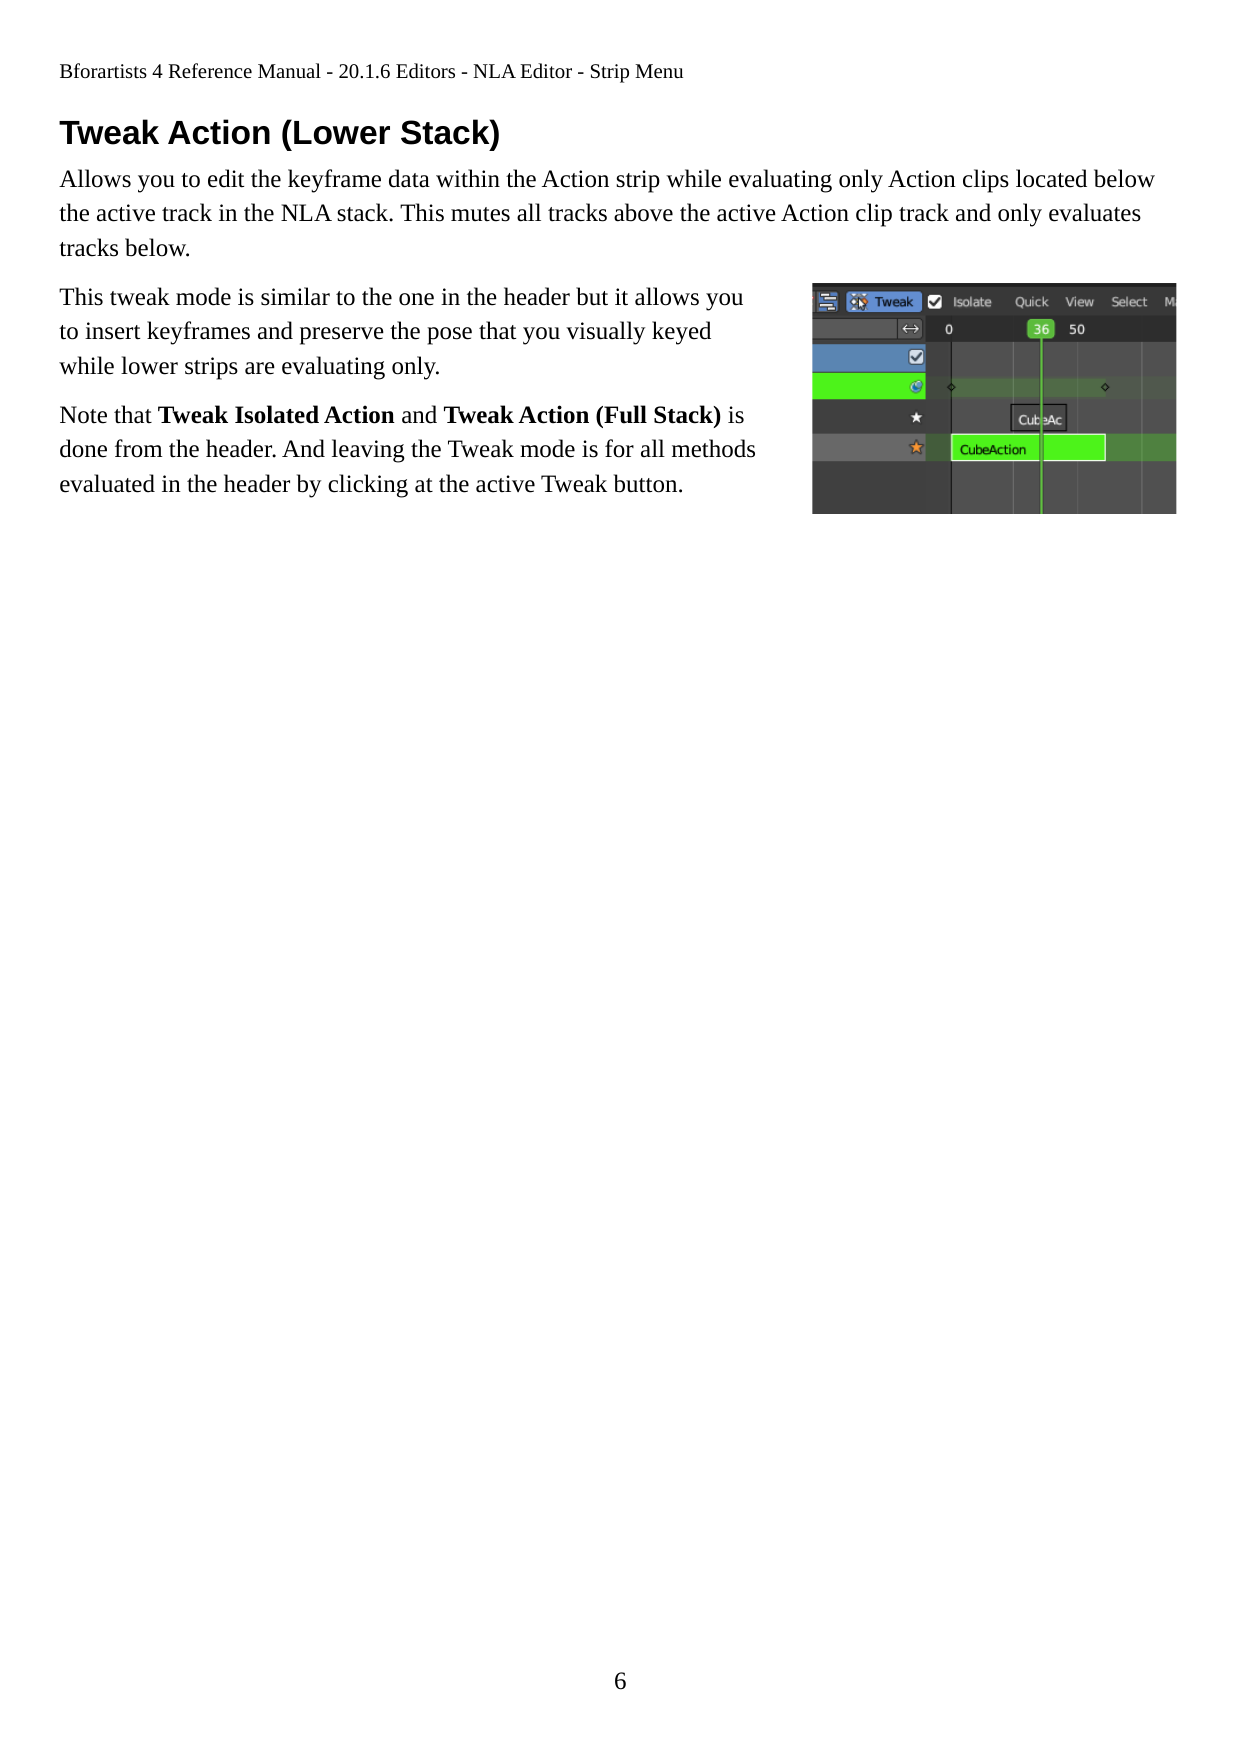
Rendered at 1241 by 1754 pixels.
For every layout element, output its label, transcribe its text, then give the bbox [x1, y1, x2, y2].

text Note that Tweak Isolated Action and Tweak Action (Full Stack) is done from the header. And leaving the Tweak mode is for all methods evaluated in the header by clicking at the active Tweak button. [59, 400, 812, 497]
subtitle Tweak Action (Lower Stack) [59, 113, 1181, 151]
picture [812, 283, 1177, 514]
text Allows you to edit the keyframe data within the Action strip while evaluating only Action clips located below the active track in the NLA stack. This mutes all tracks above the active Action clip track and only evaluates tracks below. [59, 164, 1181, 261]
text This tweak mode is similar to the one in the header but it allows you to insert keyframes and preserve the pose that you visually keyed while lower strips are evaluating only. [59, 282, 1181, 379]
